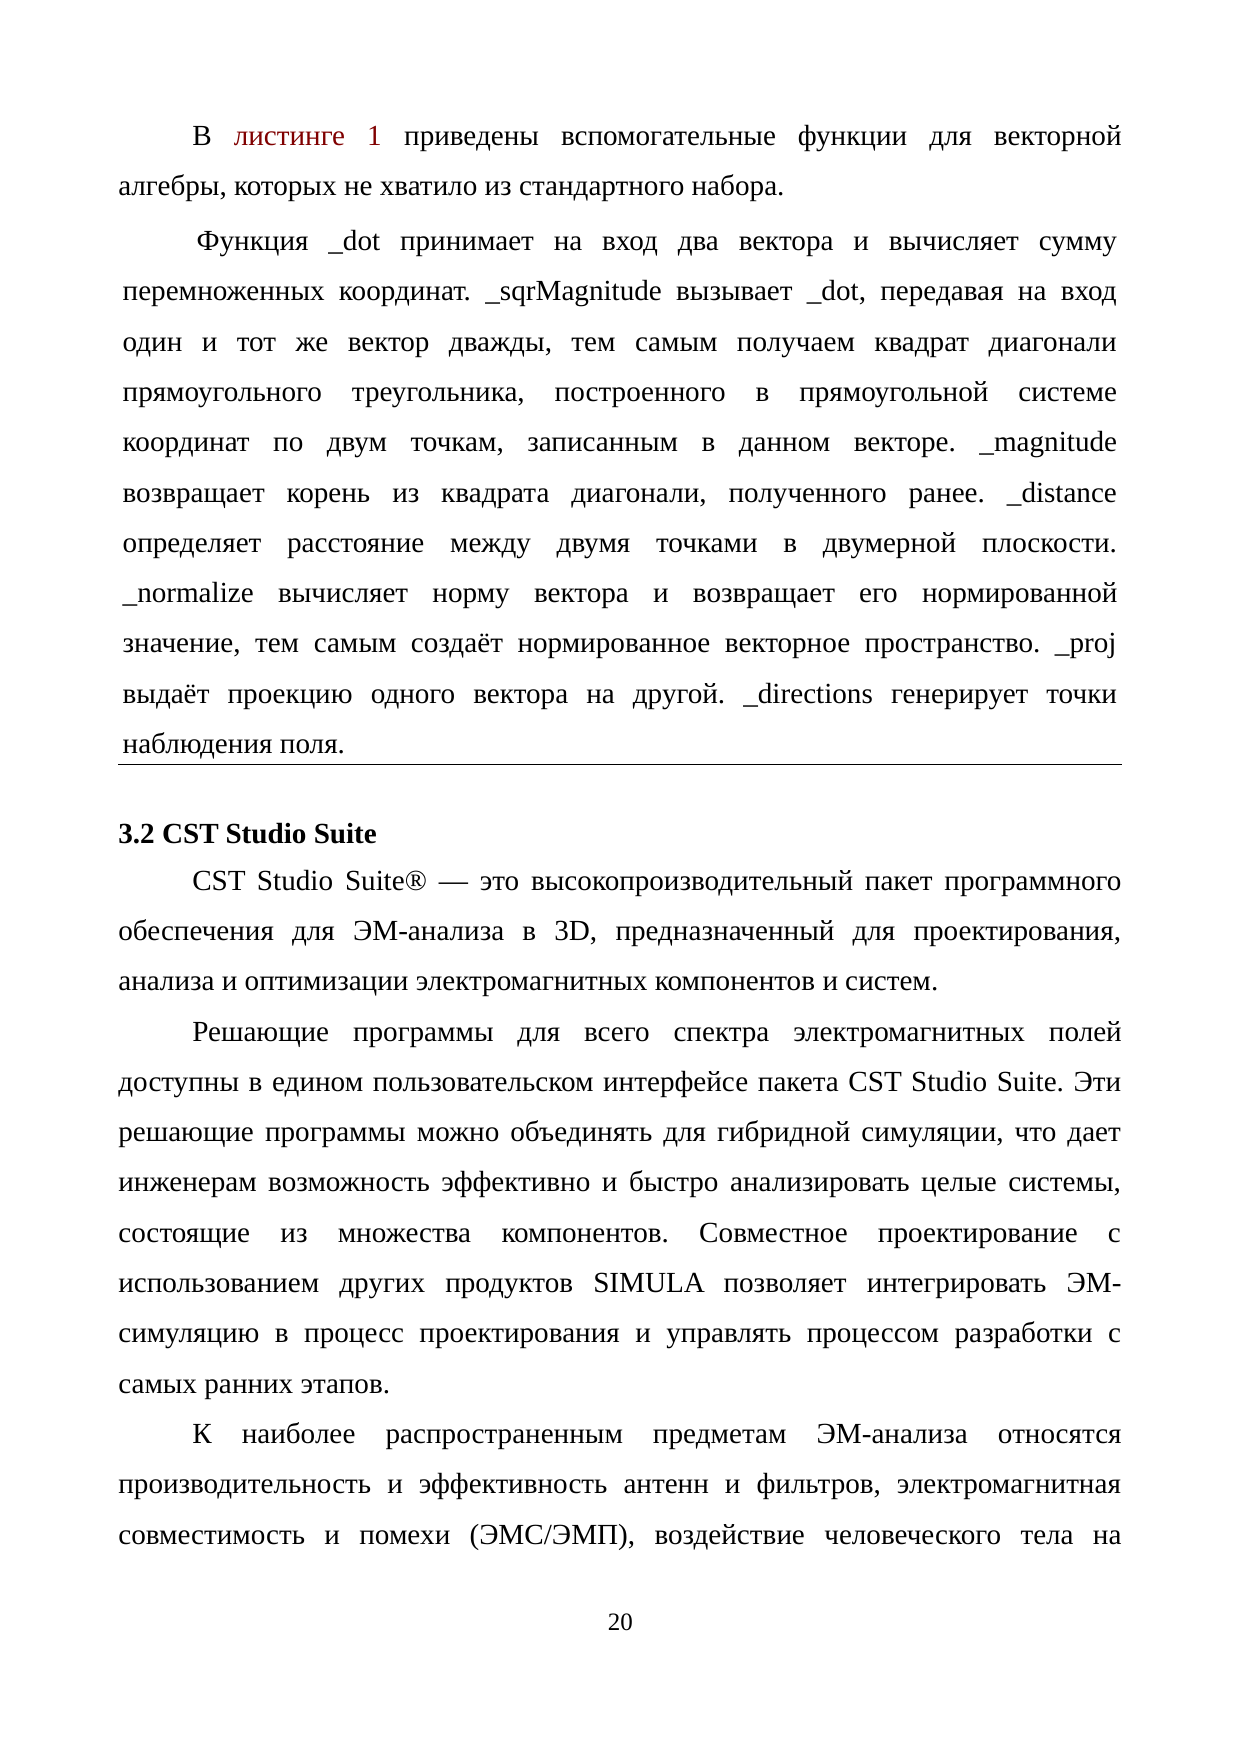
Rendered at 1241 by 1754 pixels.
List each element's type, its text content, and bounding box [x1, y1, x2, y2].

text В листинге 1 приведены вспомогательные функции для векторной алгебры, которых не хватило из стандартного набора. [118, 118, 1122, 202]
text Решающие программы для всего спектра электромагнитных полей доступны в едином пользовательском интерфейсе пакета CST Studio Suite. Эти решающие программы можно объединять для гибридной симуляции, что дает инженерам возможность эффективно и быстро анализировать целые системы, состоящие из множества компонентов. Совместное проектирование с использованием других продуктов SIMULA позволяет интегрировать ЭМ-симуляцию в процесс проектирования и управлять процессом разработки с самых ранних этапов. [118, 1014, 1122, 1399]
subtitle 3.2 CST Studio Suite [118, 817, 1122, 850]
text Функция _dot принимает на вход два вектора и вычисляет сумму перемноженных координат. _sqrMagnitude вызывает _dot, передавая на вход один и тот же вектор дважды, тем самым получаем квадрат диагонали прямоугольного треугольника, построенного в прямоугольной системе координат по двум точкам, записанным в данном векторе. _magnitude возвращает корень из квадрата диагонали, полученного ранее. _distance определяет расстояние между двумя точками в двумерной плоскости. _normalize вычисляет норму вектора и возвращает его нормированной значение, тем самым создаёт нормированное векторное пространство. _proj выдаёт проекцию одного вектора на другой. _directions генерирует точки наблюдения поля. [118, 219, 1122, 764]
text К наиболее распространенным предметам ЭМ-анализа относятся производительность и эффективность антенн и фильтров, электромагнитная совместимость и помехи (ЭМС/ЭМП), воздействие человеческого тела на [118, 1416, 1122, 1550]
text CST Studio Suite® — это высокопроизводительный пакет программного обеспечения для ЭМ-анализа в 3D, предназначенный для проектирования, анализа и оптимизации электромагнитных компонентов и систем. [118, 863, 1122, 997]
